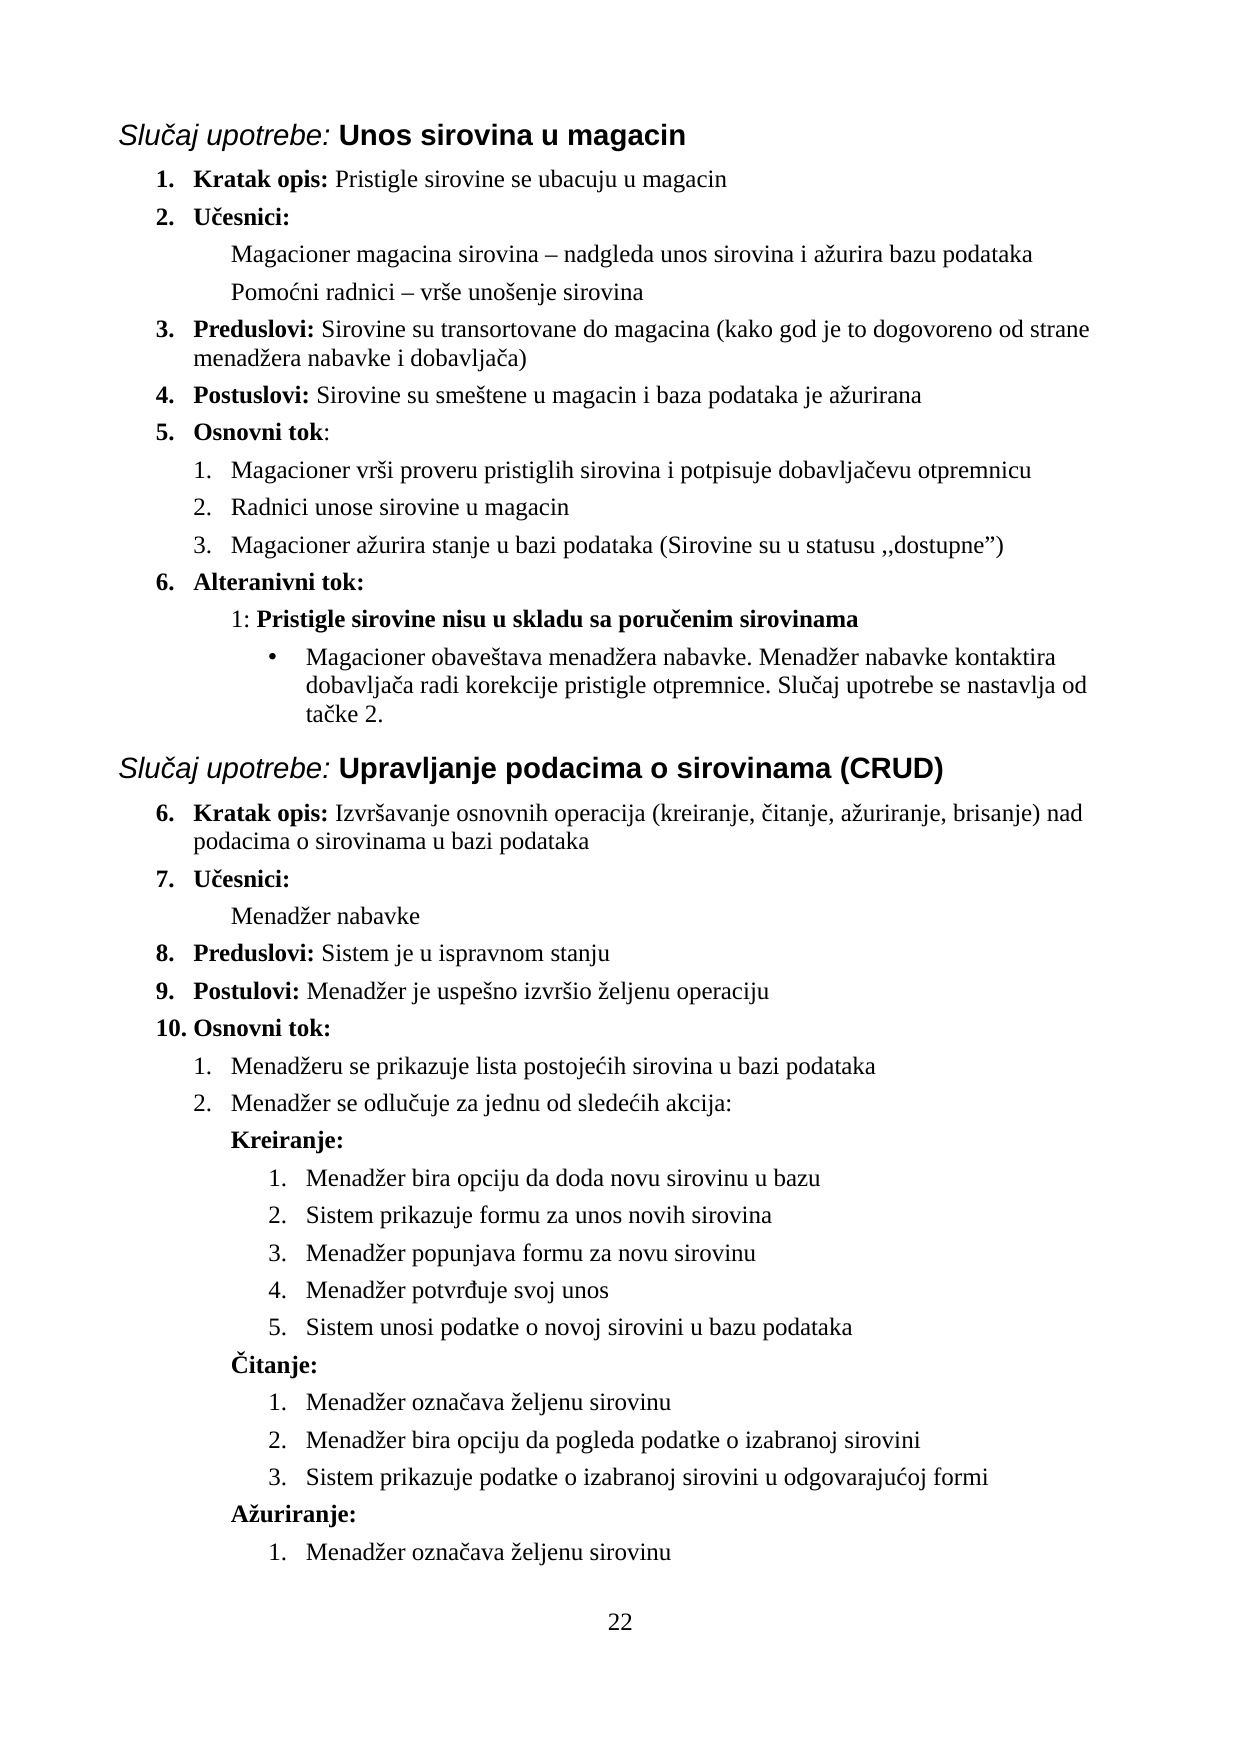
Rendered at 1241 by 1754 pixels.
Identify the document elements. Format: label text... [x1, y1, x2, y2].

list Magacioner magacina sirovina – nadgleda unos sirovina i ažurira bazu podataka [231, 239, 1122, 268]
list Učesnici: [156, 864, 1122, 892]
list Sistem prikazuje formu za unos novih sirovina [268, 1200, 1122, 1229]
list Osnovni tok: [156, 417, 1122, 446]
list Menadžer označava željenu sirovinu [268, 1387, 1122, 1416]
list Preduslovi: Sirovine su transortovane do magacina (kako god je to dogovoreno od strane menadžera nabavke i dobavljača) [156, 314, 1122, 371]
list Magacioner obaveštava menadžera nabavke. Menadžer nabavke kontaktira dobavljača radi korekcije pristigle otpremnice. Slučaj upotrebe se nastavlja od tačke 2. [268, 642, 1122, 728]
list Učesnici: [156, 202, 1122, 231]
list Postuslovi: Sirovine su smeštene u magacin i baza podataka je ažurirana [156, 380, 1122, 409]
list Menadžeru se prikazuje lista postojećih sirovina u bazi podataka [193, 1051, 1122, 1079]
list Preduslovi: Sistem je u ispravnom stanju [156, 938, 1122, 967]
list Postulovi: Menadžer je uspešno izvršio željenu operaciju [156, 976, 1122, 1005]
list Menadžer potvrđuje svoj unos [268, 1275, 1122, 1304]
list Čitanje: [231, 1350, 1122, 1379]
subtitle Slučaj upotrebe: Unos sirovina u magacin [118, 118, 1122, 152]
list Menadžer popunjava formu za novu sirovinu [268, 1238, 1122, 1266]
list Ažuriranje: [231, 1499, 1122, 1528]
list Magacioner vrši proveru pristiglih sirovina i potpisuje dobavljačevu otpremnicu [193, 455, 1122, 484]
list Pomoćni radnici – vrše unošenje sirovina [231, 277, 1122, 305]
subtitle Slučaj upotrebe: Upravljanje podacima o sirovinama (CRUD) [118, 751, 1122, 785]
list Sistem unosi podatke o novoj sirovini u bazu podataka [268, 1312, 1122, 1341]
list Kratak opis: Pristigle sirovine se ubacuju u magacin [156, 164, 1122, 193]
list Radnici unose sirovine u magacin [193, 492, 1122, 521]
list Alteranivni tok: [156, 567, 1122, 596]
list Sistem prikazuje podatke o izabranoj sirovini u odgovarajućoj formi [268, 1462, 1122, 1491]
list Osnovni tok: [156, 1013, 1122, 1042]
list Menadžer bira opciju da pogleda podatke o izabranoj sirovini [268, 1425, 1122, 1453]
list 1: Pristigle sirovine nisu u skladu sa poručenim sirovinama [231, 604, 1122, 633]
list Kreiranje: [231, 1126, 1122, 1154]
list Magacioner ažurira stanje u bazi podataka (Sirovine su u statusu ,,dostupne”) [193, 530, 1122, 558]
list Menadžer označava željenu sirovinu [268, 1537, 1122, 1566]
list Menadžer se odlučuje za jednu od sledećih akcija: [193, 1088, 1122, 1117]
list Kratak opis: Izvršavanje osnovnih operacija (kreiranje, čitanje, ažuriranje, brisanje) nad podacima o sirovinama u bazi podataka [156, 798, 1122, 855]
list Menadžer bira opciju da doda novu sirovinu u bazu [268, 1163, 1122, 1192]
list Menadžer nabavke [231, 901, 1122, 930]
